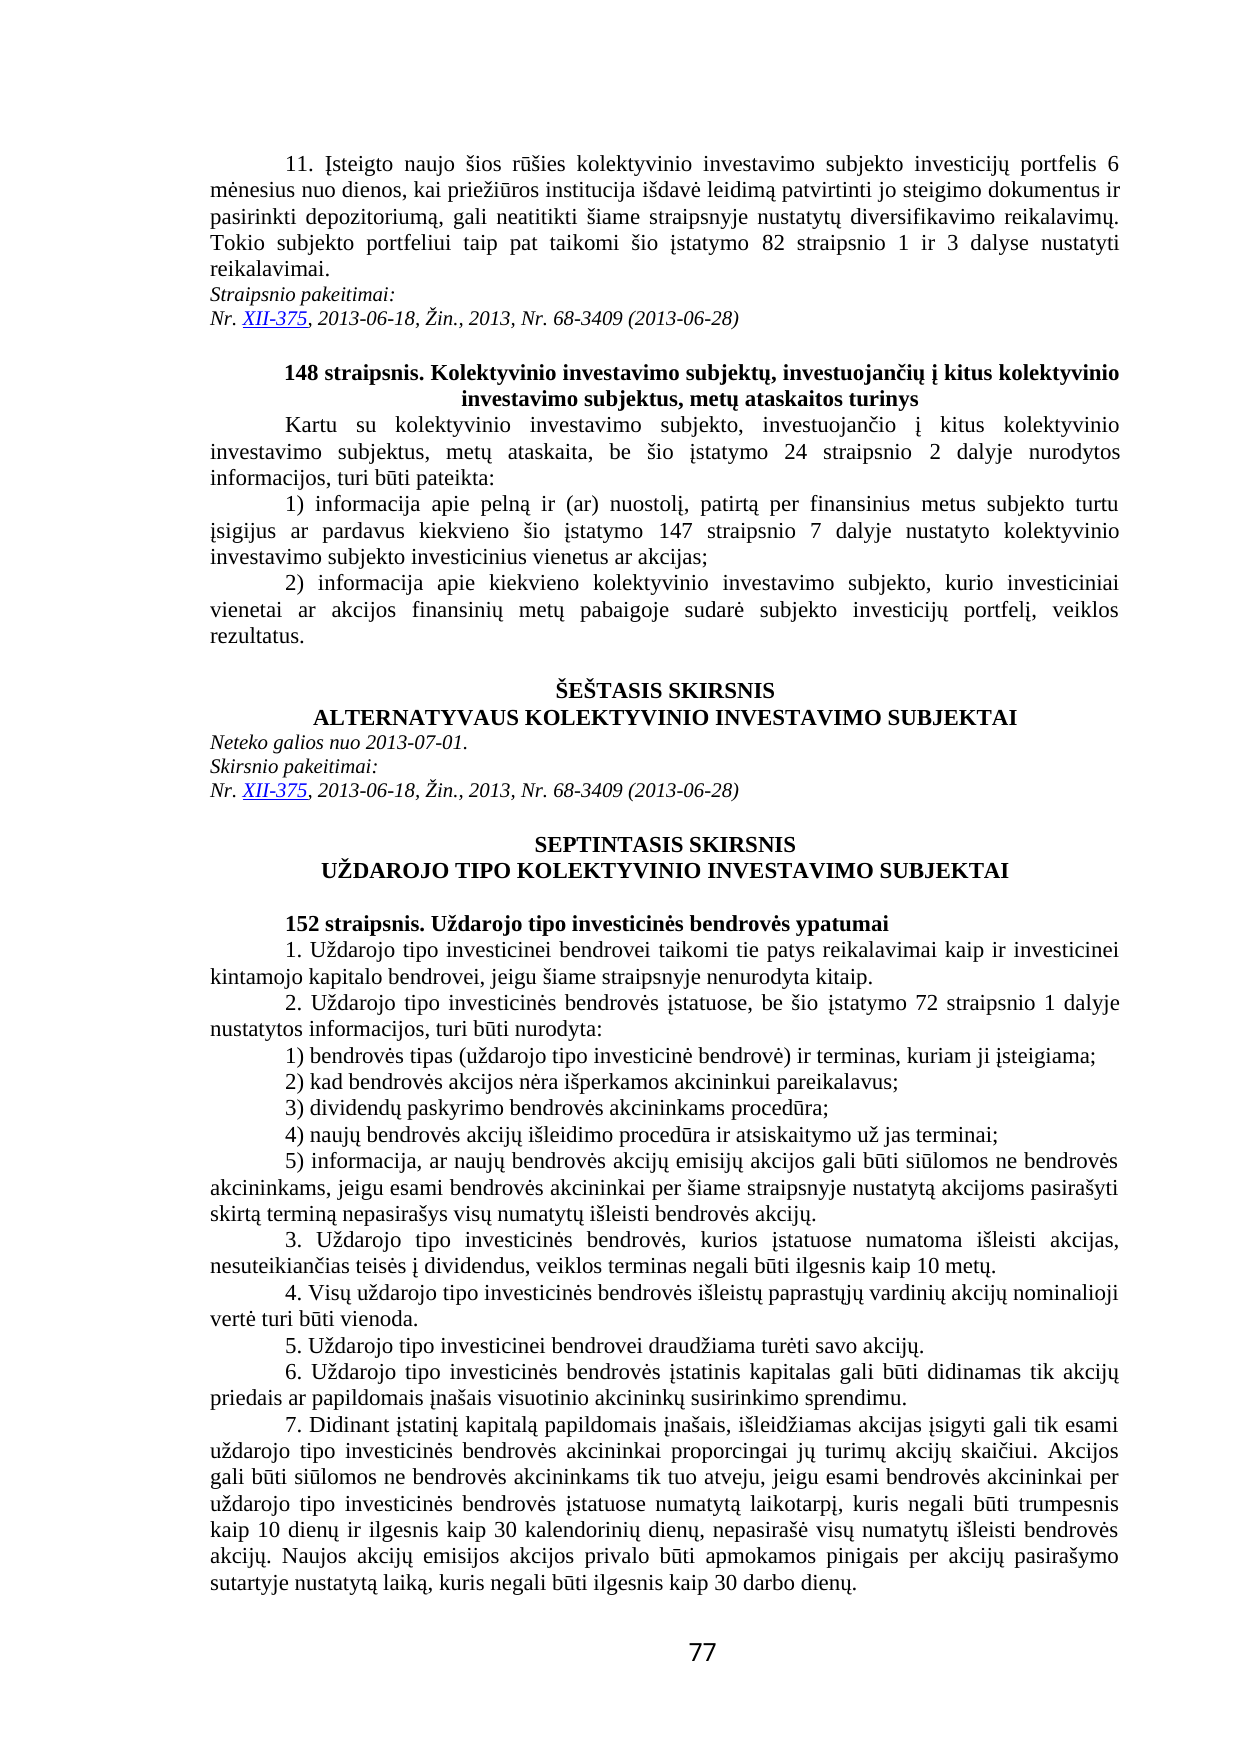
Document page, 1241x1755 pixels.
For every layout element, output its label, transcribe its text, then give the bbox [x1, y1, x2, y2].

text 2. Uždarojo tipo investicinės bendrovės įstatuose, be šio įstatymo 72 straipsnio 1 dalyje nustatytos informacijos, turi būti nurodyta: [210, 989, 1120, 1042]
text 11. Įsteigto naujo šios rūšies kolektyvinio investavimo subjekto investicijų portfelis 6 mėnesius nuo dienos, kai priežiūros institucija išdavė leidimą patvirtinti jo steigimo dokumentus ir pasirinkti depozitoriumą, gali neatitikti šiame straipsnyje nustatytų diversifikavimo reikalavimų. Tokio subjekto portfeliui taip pat taikomi šio įstatymo 82 straipsnio 1 ir 3 dalyse nustatyti reikalavimai. [210, 150, 1120, 282]
text 1. Uždarojo tipo investicinei bendrovei taikomi tie patys reikalavimai kaip ir investicinei kintamojo kapitalo bendrovei, jeigu šiame straipsnyje nenurodyta kitaip. [210, 936, 1120, 989]
text 4. Visų uždarojo tipo investicinės bendrovės išleistų paprastųjų vardinių akcijų nominalioji vertė turi būti vienoda. [210, 1279, 1120, 1332]
text ALTERNATYVAUS KOLEKTYVINIO INVESTAVIMO SUBJEKTAI [210, 704, 1120, 730]
text Neteko galios nuo 2013-07-01. [210, 730, 1120, 754]
text 7. Didinant įstatinį kapitalą papildomais įnašais, išleidžiamas akcijas įsigyti gali tik esami uždarojo tipo investicinės bendrovės akcininkai proporcingai jų turimų akcijų skaičiui. Akcijos gali būti siūlomos ne bendrovės akcininkams tik tuo atveju, jeigu esami bendrovės akcininkai per uždarojo tipo investicinės bendrovės įstatuose numatytą laikotarpį, kuris negali būti trumpesnis kaip 10 dienų ir ilgesnis kaip 30 kalendorinių dienų, nepasirašė visų numatytų išleisti bendrovės akcijų. Naujos akcijų emisijos akcijos privalo būti apmokamos pinigais per akcijų pasirašymo sutartyje nustatytą laiką, kuris negali būti ilgesnis kaip 30 darbo dienų. [210, 1411, 1120, 1595]
text Skirsnio pakeitimai: [210, 754, 1120, 778]
text 1) informacija apie pelną ir (ar) nuostolį, patirtą per finansinius metus subjekto turtu įsigijus ar pardavus kiekvieno šio įstatymo 147 straipsnio 7 dalyje nustatyto kolektyvinio investavimo subjekto investicinius vienetus ar akcijas; [210, 490, 1120, 569]
text 148 straipsnis. Kolektyvinio investavimo subjektų, investuojančių į kitus kolektyvinio investavimo subjektus, metų ataskaitos turinys [284, 359, 1120, 411]
text 6. Uždarojo tipo investicinės bendrovės įstatinis kapitalas gali būti didinamas tik akcijų priedais ar papildomais įnašais visuotinio akcininkų susirinkimo sprendimu. [210, 1358, 1120, 1411]
text uždaroJO tipo kolektyvinio investavimo subjektai [210, 857, 1120, 884]
text 2) kad bendrovės akcijos nėra išperkamos akcininkui pareikalavus; [210, 1068, 1120, 1094]
text ŠEŠTASIS SKIRSNIS [210, 677, 1120, 704]
text 1) bendrovės tipas (uždarojo tipo investicinė bendrovė) ir terminas, kuriam ji įsteigiama; [210, 1042, 1120, 1068]
text Kartu su kolektyvinio investavimo subjekto, investuojančio į kitus kolektyvinio investavimo subjektus, metų ataskaita, be šio įstatymo 24 straipsnio 2 dalyje nurodytos informacijos, turi būti pateikta: [210, 411, 1120, 490]
text 2) informacija apie kiekvieno kolektyvinio investavimo subjekto, kurio investiciniai vienetai ar akcijos finansinių metų pabaigoje sudarė subjekto investicijų portfelį, veiklos rezultatus. [210, 569, 1120, 648]
text 3) dividendų paskyrimo bendrovės akcininkams procedūra; [210, 1094, 1120, 1121]
text 3. Uždarojo tipo investicinės bendrovės, kurios įstatuose numatoma išleisti akcijas, nesuteikiančias teisės į dividendus, veiklos terminas negali būti ilgesnis kaip 10 metų. [210, 1226, 1120, 1279]
text 152 straipsnis. Uždarojo tipo investicinės bendrovės ypatumai [210, 910, 1120, 936]
text Nr. XII-375, 2013-06-18, Žin., 2013, Nr. 68-3409 (2013-06-28) [210, 778, 1120, 802]
text SEPTINTASIS SKIRSNIS [210, 831, 1120, 857]
text 5. Uždarojo tipo investicinei bendrovei draudžiama turėti savo akcijų. [210, 1332, 1120, 1358]
text 5) informacija, ar naujų bendrovės akcijų emisijų akcijos gali būti siūlomos ne bendrovės akcininkams, jeigu esami bendrovės akcininkai per šiame straipsnyje nustatytą akcijoms pasirašyti skirtą terminą nepasirašys visų numatytų išleisti bendrovės akcijų. [210, 1147, 1120, 1226]
text Nr. XII-375, 2013-06-18, Žin., 2013, Nr. 68-3409 (2013-06-28) [210, 306, 1120, 330]
text Straipsnio pakeitimai: [210, 282, 1120, 306]
text 4) naujų bendrovės akcijų išleidimo procedūra ir atsiskaitymo už jas terminai; [210, 1121, 1120, 1147]
